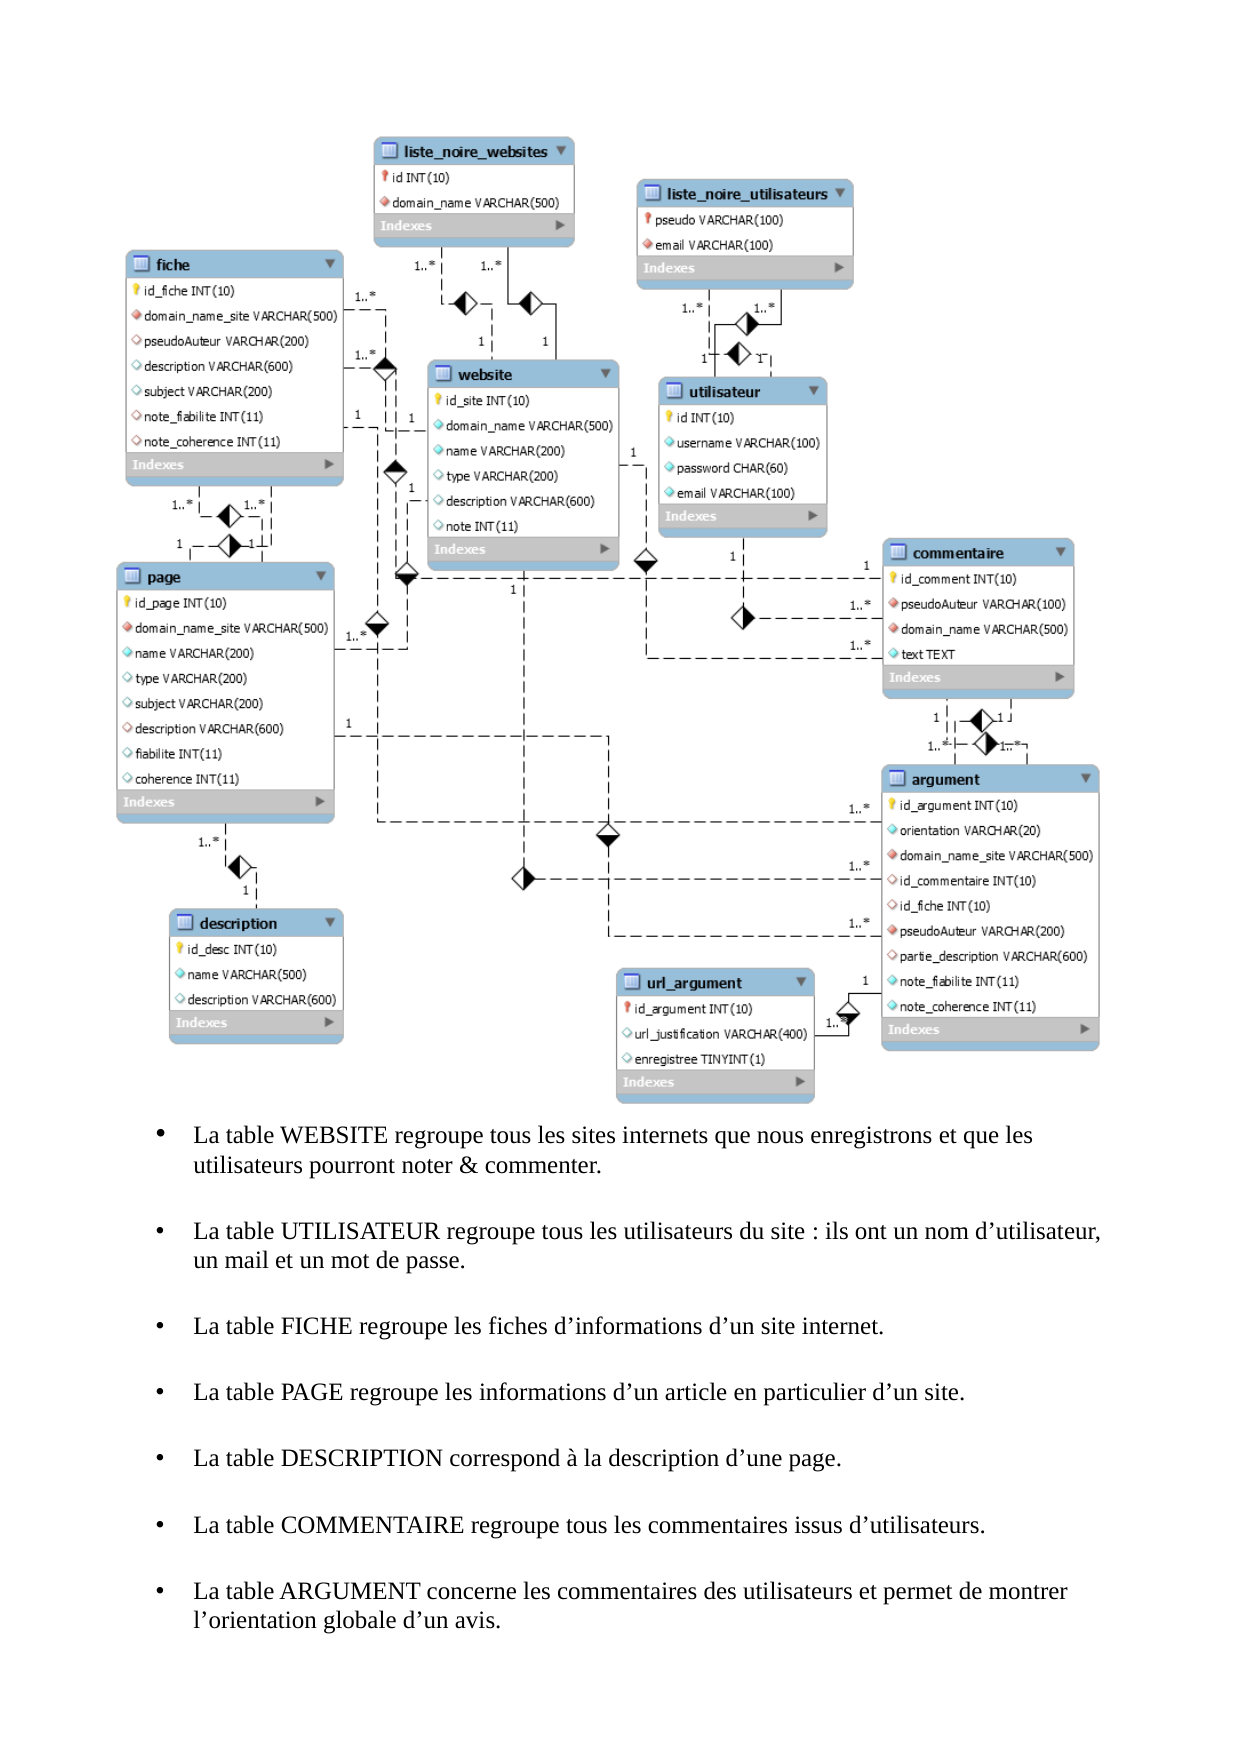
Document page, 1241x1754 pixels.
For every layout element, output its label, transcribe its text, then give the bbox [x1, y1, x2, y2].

list La table ARGUMENT concerne les commentaires des utilisateurs et permet de montrer l’orientation globale d’un avis. [156, 1576, 1122, 1633]
list La table UTILISATEUR regroupe tous les utilisateurs du site : ils ont un nom d’utilisateur, un mail et un mot de passe. [156, 1216, 1122, 1273]
list La table DESCRIPTION correspond à la description d’une page. [156, 1443, 1122, 1472]
list La table WEBSITE regroupe tous les sites internets que nous enregistrons et que les utilisateurs pourront noter & commenter. [156, 118, 1122, 1178]
list La table COMMENTAIRE regroupe tous les commentaires issus d’utilisateurs. [156, 1510, 1122, 1538]
list La table PAGE regroupe les informations d’un article en particulier d’un site. [156, 1377, 1122, 1406]
list La table FICHE regroupe les fiches d’informations d’un site internet. [156, 1311, 1122, 1340]
